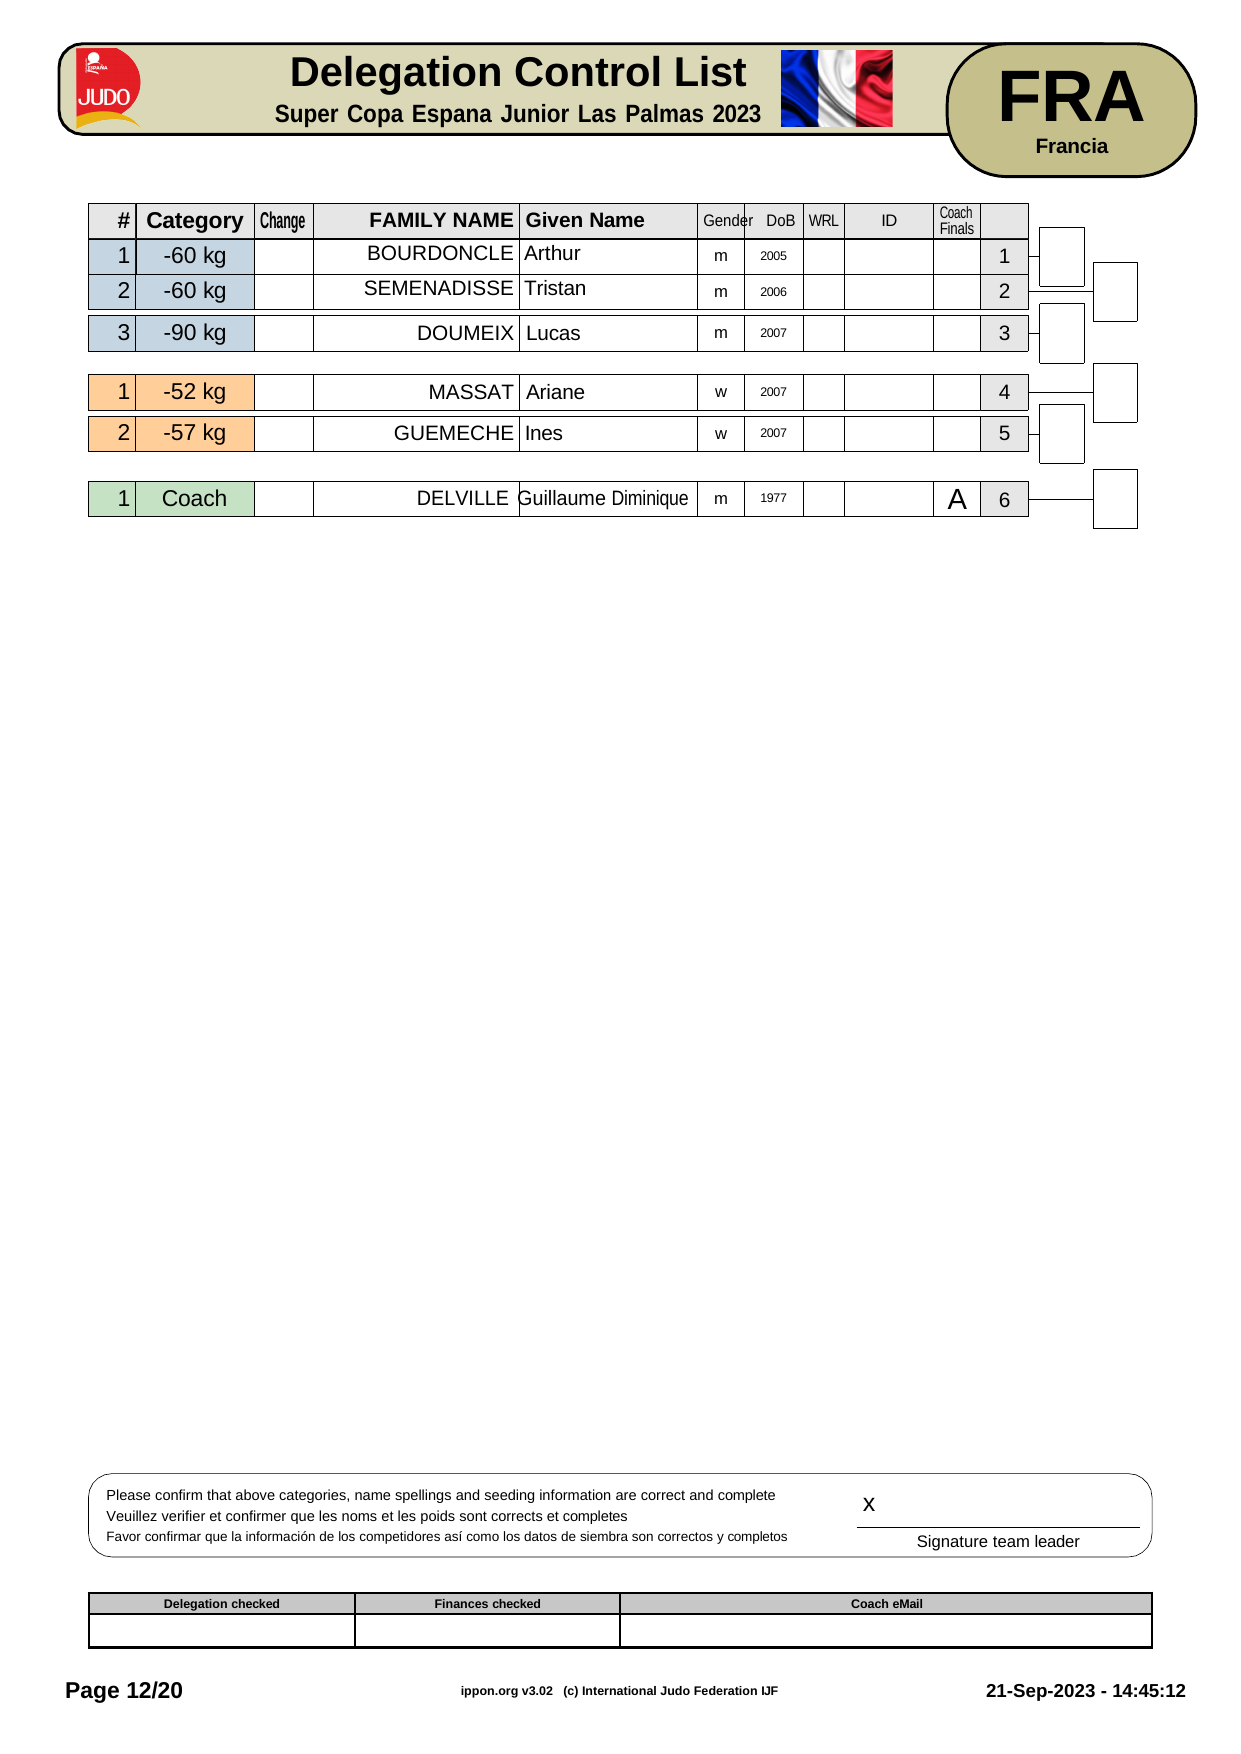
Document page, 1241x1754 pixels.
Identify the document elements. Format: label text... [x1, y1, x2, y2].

text Gender DoB WRL [703, 213, 841, 229]
text # [117, 210, 132, 233]
text Delegation Control List [272, 54, 764, 95]
text 3 [117, 318, 132, 345]
text -60 kg [145, 277, 245, 303]
text GUEMECHE Ines [394, 424, 567, 445]
text -60 kg [145, 242, 245, 268]
text m [714, 284, 730, 301]
picture [781, 50, 893, 127]
text Coach Finals [939, 205, 976, 238]
table_header Coach eMail [621, 1594, 1151, 1613]
text 2 [999, 279, 1012, 303]
text w 2007 [715, 385, 790, 401]
text MASSAT Ariane [428, 383, 588, 403]
text 2 [117, 277, 132, 303]
text m [714, 326, 730, 342]
text -90 kg [145, 318, 245, 345]
text 5 [999, 424, 1012, 445]
text FAMILY NAME Given Name [369, 211, 648, 232]
text DOUMEIX Lucas [417, 323, 584, 344]
text 2007 [760, 428, 790, 440]
text 1977 [760, 493, 790, 505]
text Change [260, 210, 309, 233]
text -52 kg [163, 382, 229, 404]
text 1 Coach [117, 488, 230, 511]
text -57 kg [163, 419, 229, 446]
text 2007 [760, 327, 790, 340]
text BOURDONCLE Arthur SEMENADISSE Tristan [363, 232, 648, 303]
text x [863, 1492, 877, 1516]
text Signature team leader [917, 1534, 1083, 1551]
picture [76, 48, 142, 130]
text 2005 [760, 251, 790, 263]
table_header Delegation checked [90, 1594, 354, 1613]
text Category [145, 210, 245, 233]
text 1 [117, 242, 132, 268]
text Veuillez verifier et confirmer que les noms et les poids sont corrects et completes [106, 1507, 792, 1524]
text Francia [996, 136, 1147, 158]
text w [715, 426, 729, 443]
text Favor confirmar que la información de los competidores así como los datos de siembra son correctos y completos [106, 1528, 792, 1544]
text 2 [117, 419, 132, 446]
table_cell [356, 1615, 619, 1646]
text DELVILLE Guillaume Diminique [417, 489, 693, 510]
text FRA [996, 66, 1147, 136]
text A 6 [947, 485, 1012, 514]
text m [714, 491, 730, 508]
text m [714, 249, 730, 265]
table_header Finances checked [356, 1594, 619, 1613]
table_cell [90, 1615, 354, 1646]
text 1 [117, 382, 132, 404]
text Super Copa Espana Junior Las Palmas 2023 [272, 99, 764, 128]
table_cell [621, 1615, 1151, 1646]
text 2006 [760, 286, 790, 298]
text 3 [999, 323, 1012, 344]
text 1 [999, 247, 1012, 267]
text 4 [999, 383, 1012, 403]
text ID [881, 213, 900, 229]
text Please confirm that above categories, name spellings and seeding information are correct and complete [106, 1489, 792, 1503]
